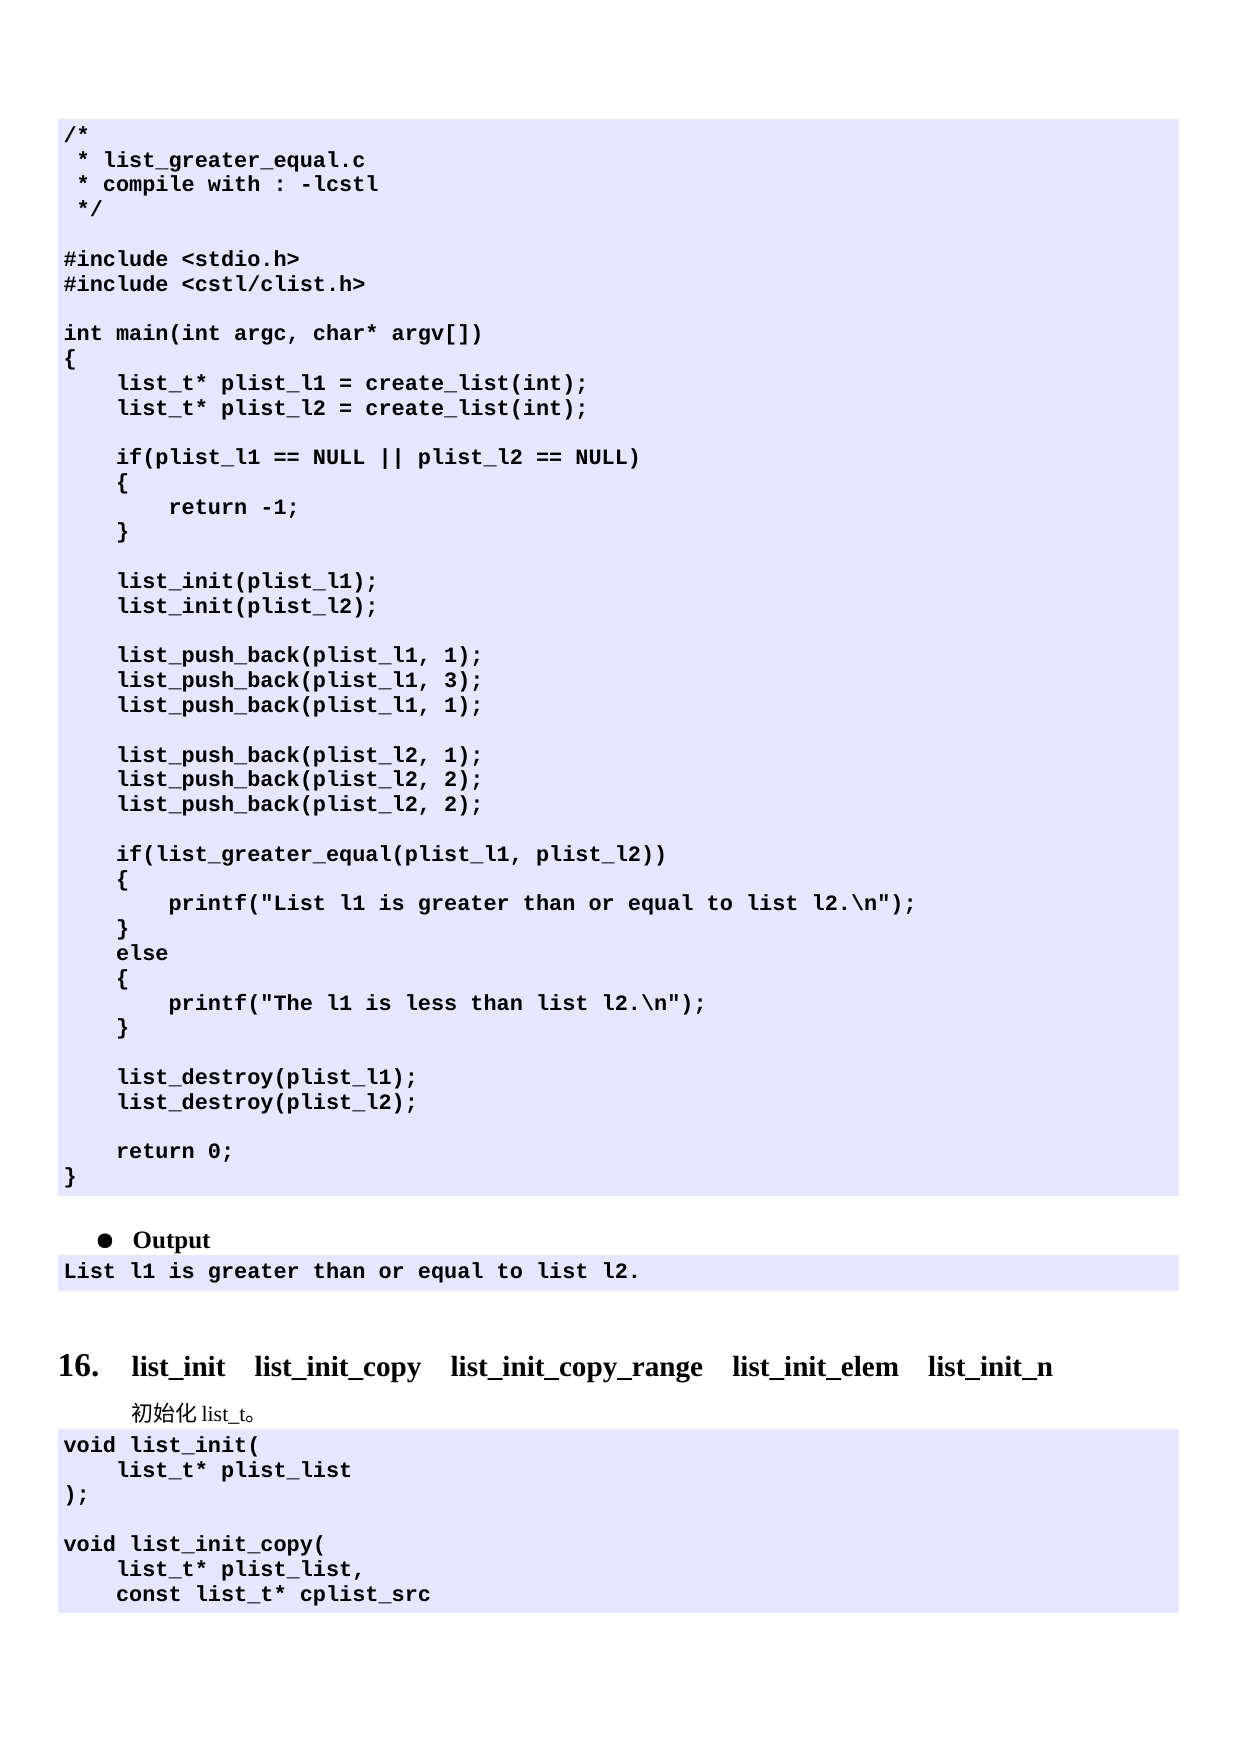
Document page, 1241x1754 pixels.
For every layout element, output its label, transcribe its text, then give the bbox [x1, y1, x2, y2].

table_header /* * list_greater_equal.c * compile with : -lcstl */ #include <stdio.h> #include <cstl/clist.h> int main(int argc, char* argv[]) { list_t* plist_l1 = create_list(int); list_t* plist_l2 = create_list(int); if(plist_l1 == NULL || plist_l2 == NULL) { return -1; } list_init(plist_l1); list_init(plist_l2); list_push_back(plist_l1, 1); list_push_back(plist_l1, 3); list_push_back(plist_l1, 1); list_push_back(plist_l2, 1); list_push_back(plist_l2, 2); list_push_back(plist_l2, 2); if(list_greater_equal(plist_l1, plist_l2)) { printf("List l1 is greater than or equal to list l2.\n"); } else { printf("The l1 is less than list l2.\n"); } list_destroy(plist_l1); list_destroy(plist_l2); return 0; } [58, 119, 1179, 1196]
table_header List l1 is greater than or equal to list l2. [58, 1255, 1179, 1291]
text 初始化list_t。 [57, 1396, 1179, 1428]
subtitle list_init list_init_copy list_init_copy_range list_init_elem list_init_n [57, 1346, 1179, 1384]
list Output [95, 1226, 1179, 1254]
table_header void list_init( list_t* plist_list ); void list_init_copy( list_t* plist_list, const list_t* cplist_src [58, 1429, 1179, 1613]
